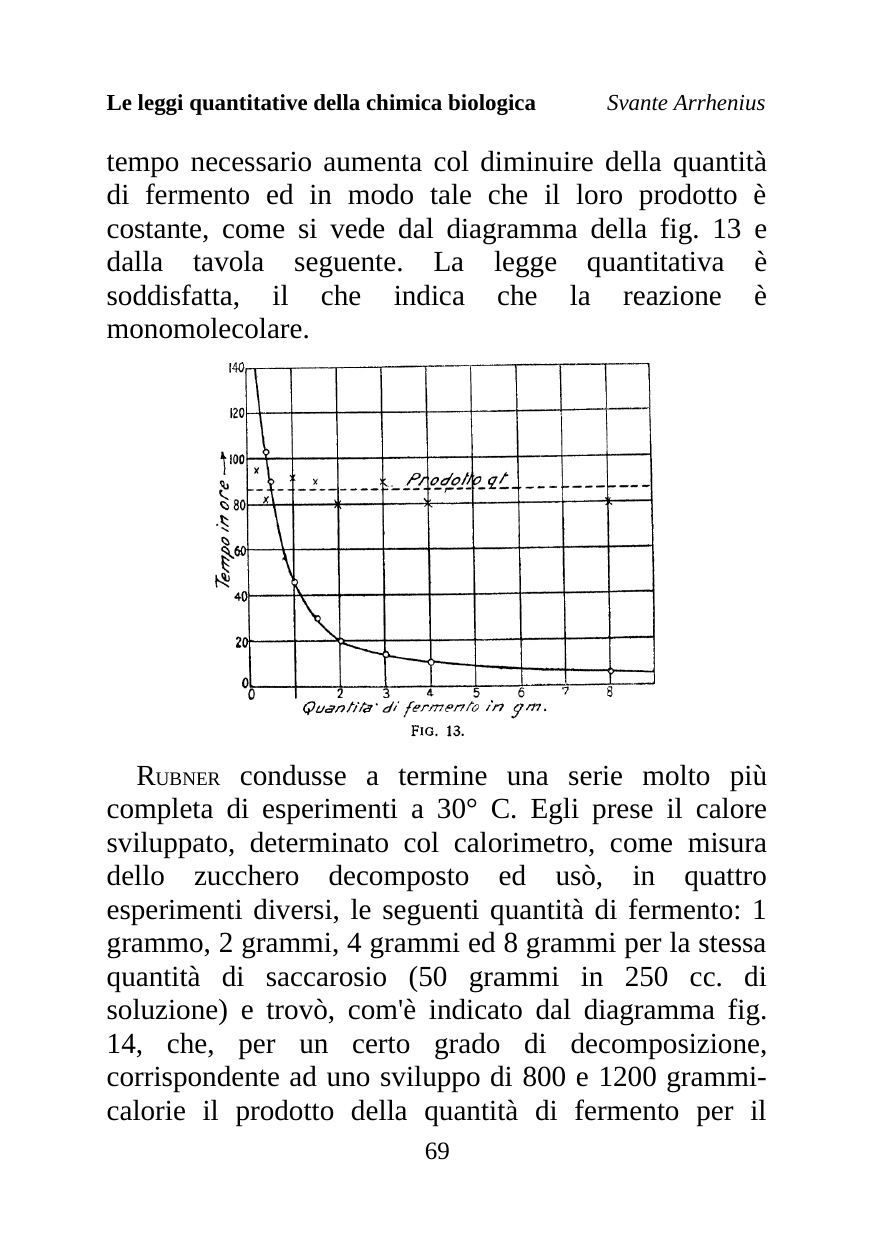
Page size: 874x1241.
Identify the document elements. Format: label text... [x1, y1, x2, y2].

picture [200, 354, 674, 749]
text tempo necessario aumenta col diminuire della quantità di fermento ed in modo tale che il loro prodotto è costante, come si vede dal diagramma della fig. 13 e dalla tavola seguente. La legge quantitativa è soddisfatta, il che indica che la reazione è monomolecolare. [106, 144, 768, 345]
text Rubner condusse a termine una serie molto più completa di esperimenti a 30° C. Egli prese il calore sviluppato, determinato col calorimetro, come misura dello zucchero decomposto ed usò, in quattro esperimenti diversi, le seguenti quantità di fermento: 1 grammo, 2 grammi, 4 grammi ed 8 grammi per la stessa quantità di saccarosio (50 grammi in 250 cc. di soluzione) e trovò, com'è indicato dal diagramma fig. 14, che, per un certo grado di decomposizione, corrispondente ad uno sviluppo di 800 e 1200 grammi-calorie il prodotto della quantità di fermento per il [106, 758, 768, 1127]
